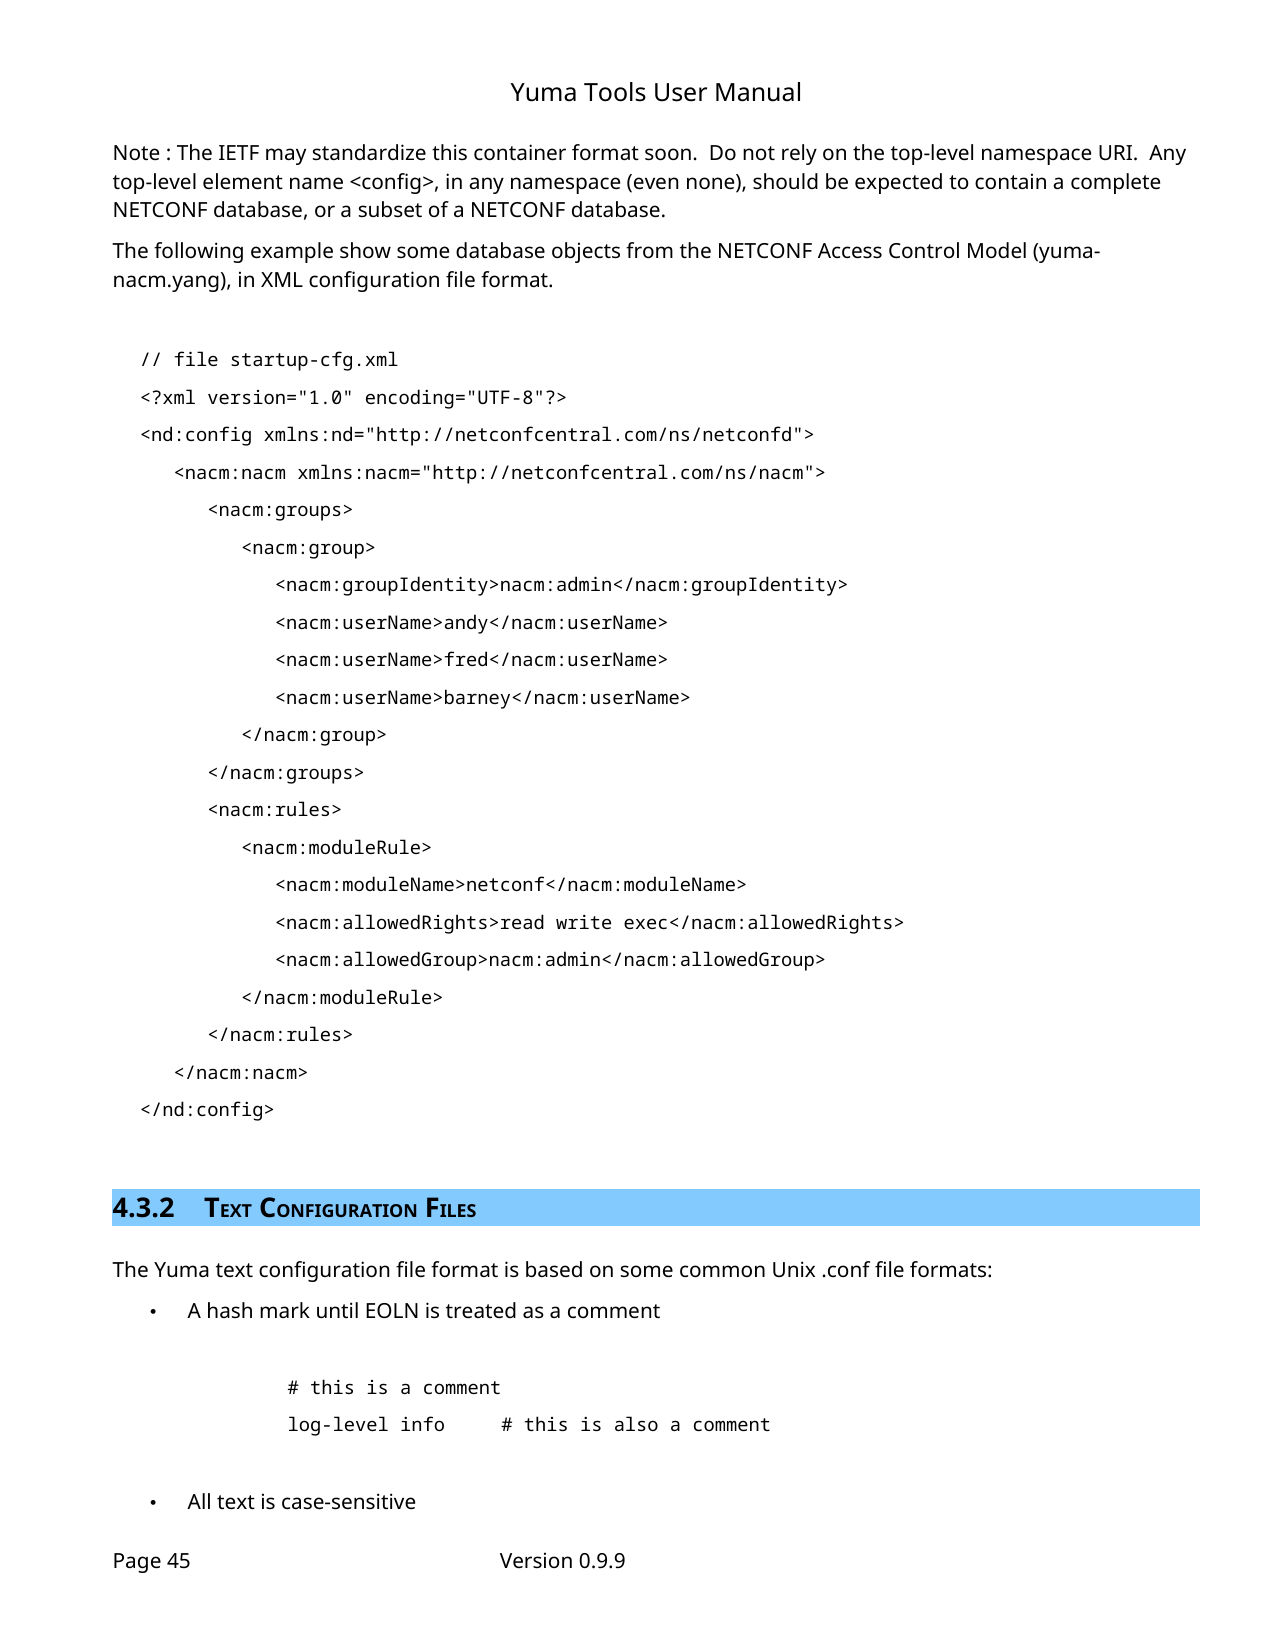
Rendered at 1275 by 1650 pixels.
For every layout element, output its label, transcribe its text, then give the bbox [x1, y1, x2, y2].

text <nacm:moduleName>netconf</nacm:moduleName> [139, 872, 1200, 897]
text <nacm:group> [139, 534, 1200, 560]
text <nd:config xmlns:nd="http://netconfcentral.com/ns/netconfd"> [139, 422, 1200, 447]
text <nacm:groupIdentity>nacm:admin</nacm:groupIdentity> [139, 572, 1200, 597]
text </nacm:nacm> [139, 1059, 1200, 1085]
text <nacm:groups> [139, 497, 1200, 522]
text </nacm:rules> [139, 1022, 1200, 1047]
text The Yuma text configuration file format is based on some common Unix .conf file formats: [112, 1255, 1200, 1283]
text # this is a comment [139, 1374, 1200, 1400]
text Note : The IETF may standardize this container format soon. Do not rely on the top-level namespace URI. Any top-level element name <config>, in any namespace (even none), should be expected to contain a complete NETCONF database, or a subset of a NETCONF database. [112, 138, 1200, 224]
text <nacm:userName>fred</nacm:userName> [139, 647, 1200, 672]
text <nacm:allowedGroup>nacm:admin</nacm:allowedGroup> [139, 947, 1200, 972]
text </nacm:moduleRule> [139, 984, 1200, 1010]
text <nacm:nacm xmlns:nacm="http://netconfcentral.com/ns/nacm"> [139, 459, 1200, 485]
list All text is case-sensitive [150, 1487, 1200, 1515]
text </nacm:groups> [139, 759, 1200, 785]
text // file startup-cfg.xml [139, 347, 1200, 372]
text log-level info # this is also a comment [139, 1412, 1200, 1437]
text The following example show some database objects from the NETCONF Access Control Model (yuma-nacm.yang), in XML configuration file format. [112, 236, 1200, 293]
text <?xml version="1.0" encoding="UTF-8"?> [139, 384, 1200, 410]
text </nacm:group> [139, 722, 1200, 747]
list A hash mark until EOLN is treated as a comment [150, 1296, 1200, 1324]
text <nacm:allowedRights>read write exec</nacm:allowedRights> [139, 909, 1200, 935]
text </nd:config> [139, 1097, 1200, 1122]
subtitle Text Configuration Files [112, 1189, 1200, 1226]
text <nacm:userName>barney</nacm:userName> [139, 684, 1200, 710]
text <nacm:rules> [139, 797, 1200, 822]
text <nacm:moduleRule> [139, 834, 1200, 860]
text <nacm:userName>andy</nacm:userName> [139, 609, 1200, 635]
